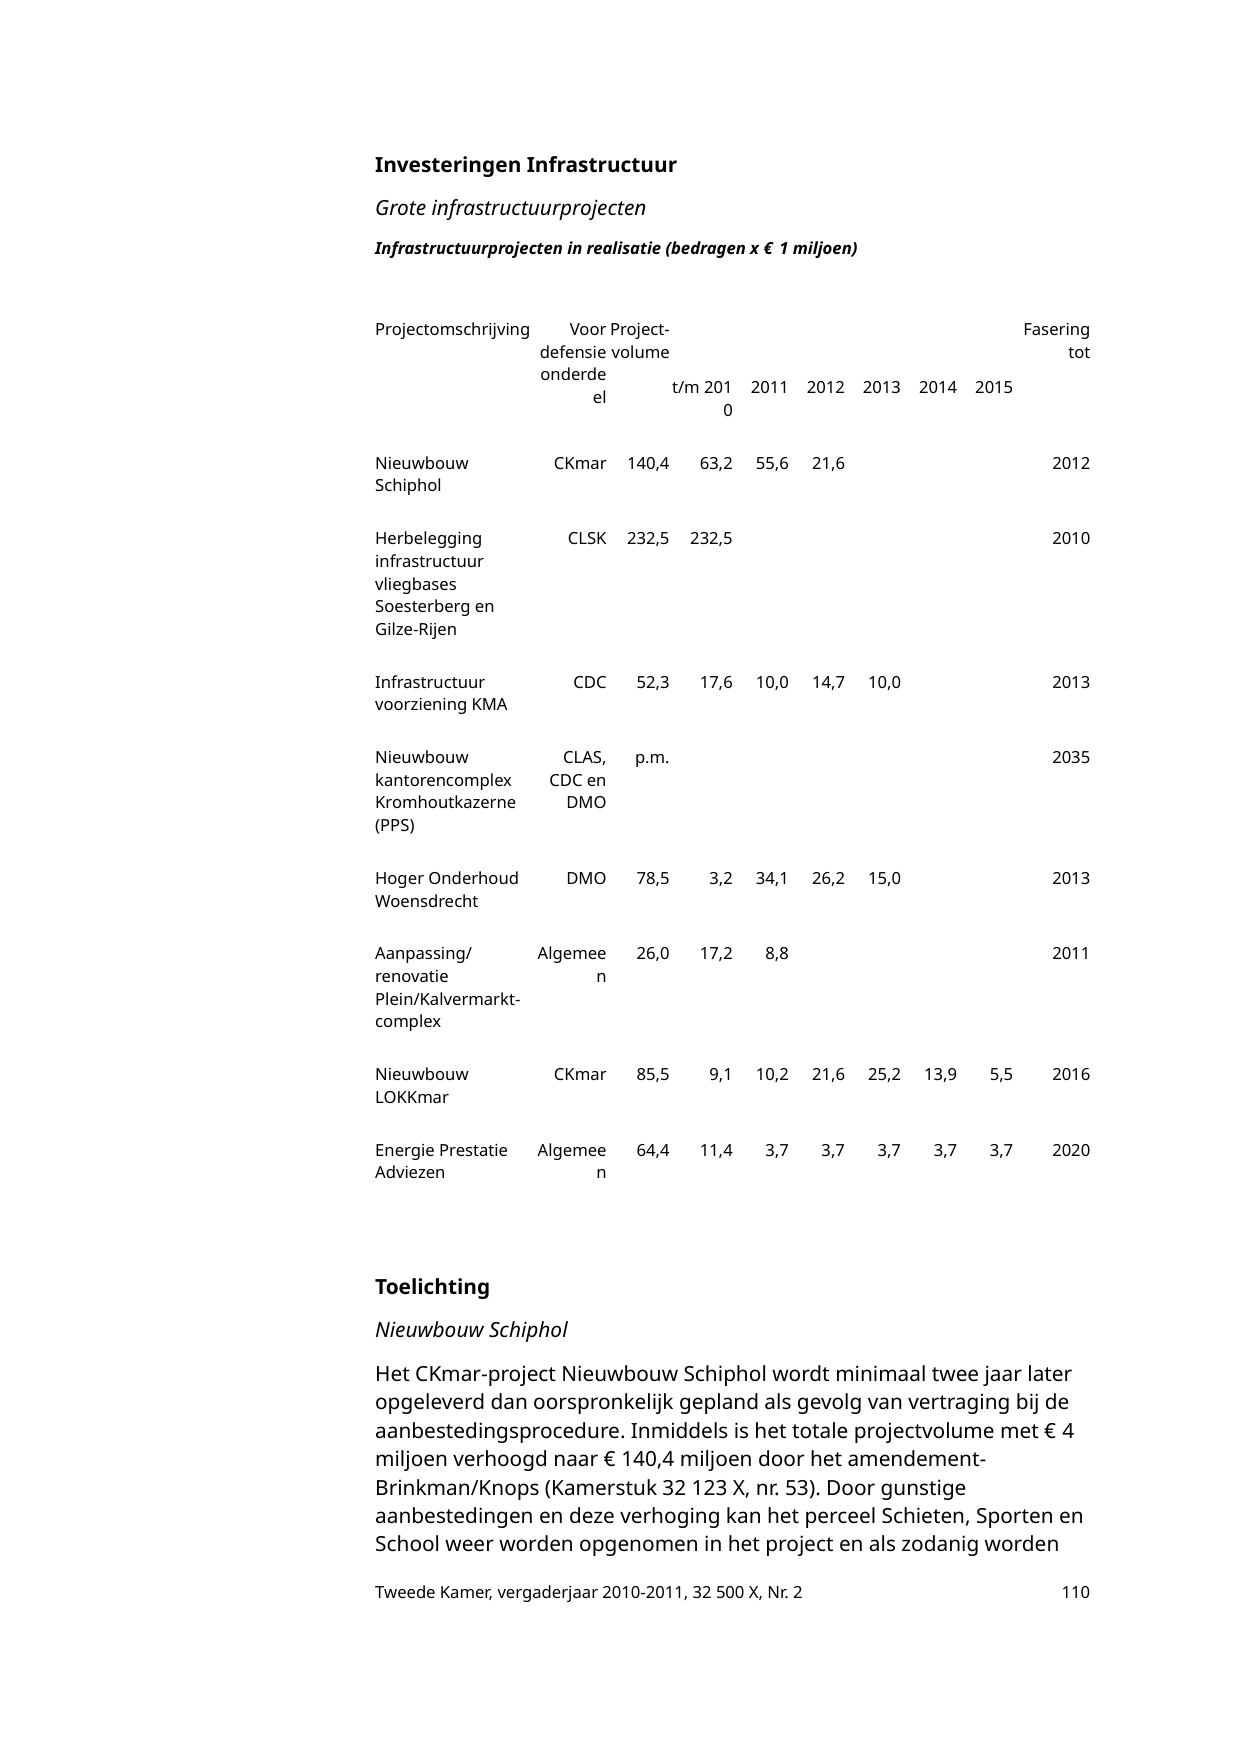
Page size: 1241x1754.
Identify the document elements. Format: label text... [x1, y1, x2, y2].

table_header Projectomschrijving [375, 318, 536, 451]
table_cell 2035 [1013, 746, 1090, 867]
table_header Project-volume [606, 318, 669, 451]
table_cell 2012 [789, 376, 845, 451]
table_cell 10,0 [733, 670, 788, 746]
table_cell [957, 746, 1013, 867]
table_cell [957, 670, 1013, 746]
text Infrastructuurprojecten in realisatie (bedragen x € 1 miljoen) [375, 237, 1090, 259]
table_cell 2013 [845, 376, 901, 451]
table_cell 52,3 [606, 670, 669, 746]
table_header Fasering tot [1013, 318, 1090, 451]
table_cell Energie Prestatie Adviezen [375, 1138, 536, 1214]
table_cell 17,6 [669, 670, 732, 746]
table_cell [669, 746, 732, 867]
table_cell CKmar [536, 451, 606, 527]
table_cell 140,4 [606, 451, 669, 527]
table_cell 2020 [1013, 1138, 1090, 1214]
table_cell 78,5 [606, 867, 669, 942]
table_cell [845, 942, 901, 1063]
table_cell 15,0 [845, 867, 901, 942]
table_cell Infrastructuur voorziening KMA [375, 670, 536, 746]
table_cell Nieuwbouw Schiphol [375, 451, 536, 527]
table_cell 5,5 [957, 1063, 1013, 1138]
table_cell 85,5 [606, 1063, 669, 1138]
table_cell [733, 746, 788, 867]
text Investeringen Infrastructuur [375, 150, 1090, 178]
table_cell 2011 [733, 376, 788, 451]
table_cell 3,7 [957, 1138, 1013, 1214]
table_cell CLAS, CDC en DMO [536, 746, 606, 867]
table_cell 25,2 [845, 1063, 901, 1138]
text Nieuwbouw Schiphol [375, 1316, 1090, 1344]
table_cell 10,2 [733, 1063, 788, 1138]
table_cell 14,7 [789, 670, 845, 746]
table_cell 63,2 [669, 451, 732, 527]
table_cell 21,6 [789, 451, 845, 527]
table_cell [957, 451, 1013, 527]
table_cell 232,5 [606, 527, 669, 670]
table_cell 21,6 [789, 1063, 845, 1138]
table_cell Aanpassing/renovatie Plein/Kalvermarkt-complex [375, 942, 536, 1063]
table_cell 3,7 [789, 1138, 845, 1214]
text Het CKmar-project Nieuwbouw Schiphol wordt minimaal twee jaar later opgeleverd dan oorspronkelijk gepland als gevolg van vertraging bij de aanbestedingsprocedure. Inmiddels is het totale projectvolume met € 4 miljoen verhoogd naar € 140,4 miljoen door het amendement-Brinkman/Knops (Kamerstuk 32 123 X, nr. 53). Door gunstige aanbestedingen en deze verhoging kan het perceel Schieten, Sporten en School weer worden opgenomen in het project en als zodanig worden [375, 1359, 1090, 1558]
table_cell 3,2 [669, 867, 732, 942]
table_cell [845, 451, 901, 527]
table_cell Herbelegging infrastructuur vliegbases Soesterberg en Gilze-Rijen [375, 527, 536, 670]
table_cell [901, 527, 957, 670]
table_cell 8,8 [733, 942, 788, 1063]
table_cell [957, 527, 1013, 670]
table_header [669, 318, 1013, 376]
table_cell [901, 867, 957, 942]
table_cell CKmar [536, 1063, 606, 1138]
text Grote infrastructuurprojecten [375, 193, 1090, 222]
table_cell 2012 [1013, 451, 1090, 527]
table_cell Nieuwbouw LOKKmar [375, 1063, 536, 1138]
table_cell [789, 942, 845, 1063]
table_cell 10,0 [845, 670, 901, 746]
table_cell [845, 527, 901, 670]
table_cell [901, 746, 957, 867]
table_cell Algemeen [536, 1138, 606, 1214]
table_cell Algemeen [536, 942, 606, 1063]
table_cell 2015 [957, 376, 1013, 451]
table_cell [901, 670, 957, 746]
table_cell [957, 867, 1013, 942]
table_cell CDC [536, 670, 606, 746]
table_cell [733, 527, 788, 670]
table_cell Nieuwbouw kantorencomplex Kromhoutkazerne (PPS) [375, 746, 536, 867]
table_cell 9,1 [669, 1063, 732, 1138]
table_cell 3,7 [845, 1138, 901, 1214]
table_cell 13,9 [901, 1063, 957, 1138]
table_cell 34,1 [733, 867, 788, 942]
table_cell 3,7 [901, 1138, 957, 1214]
table_cell 64,4 [606, 1138, 669, 1214]
table_header Voor defensieonderdeel [536, 318, 606, 451]
table_cell [789, 527, 845, 670]
table_cell 2013 [1013, 670, 1090, 746]
table_cell 2014 [901, 376, 957, 451]
table_cell Hoger Onderhoud Woensdrecht [375, 867, 536, 942]
table_cell t/m 2010 [669, 376, 732, 451]
table_cell 17,2 [669, 942, 732, 1063]
table_cell 2011 [1013, 942, 1090, 1063]
table_cell [901, 451, 957, 527]
table_cell CLSK [536, 527, 606, 670]
table_cell 2010 [1013, 527, 1090, 670]
table_cell [789, 746, 845, 867]
table_cell 55,6 [733, 451, 788, 527]
table_cell 11,4 [669, 1138, 732, 1214]
text Toelichting [375, 1272, 1090, 1301]
table_cell [901, 942, 957, 1063]
table_cell 2013 [1013, 867, 1090, 942]
table_cell [957, 942, 1013, 1063]
table_cell 2016 [1013, 1063, 1090, 1138]
table_cell p.m. [606, 746, 669, 867]
table_cell 26,0 [606, 942, 669, 1063]
table_cell 26,2 [789, 867, 845, 942]
table_cell DMO [536, 867, 606, 942]
table_cell 232,5 [669, 527, 732, 670]
table_cell [845, 746, 901, 867]
table_cell 3,7 [733, 1138, 788, 1214]
